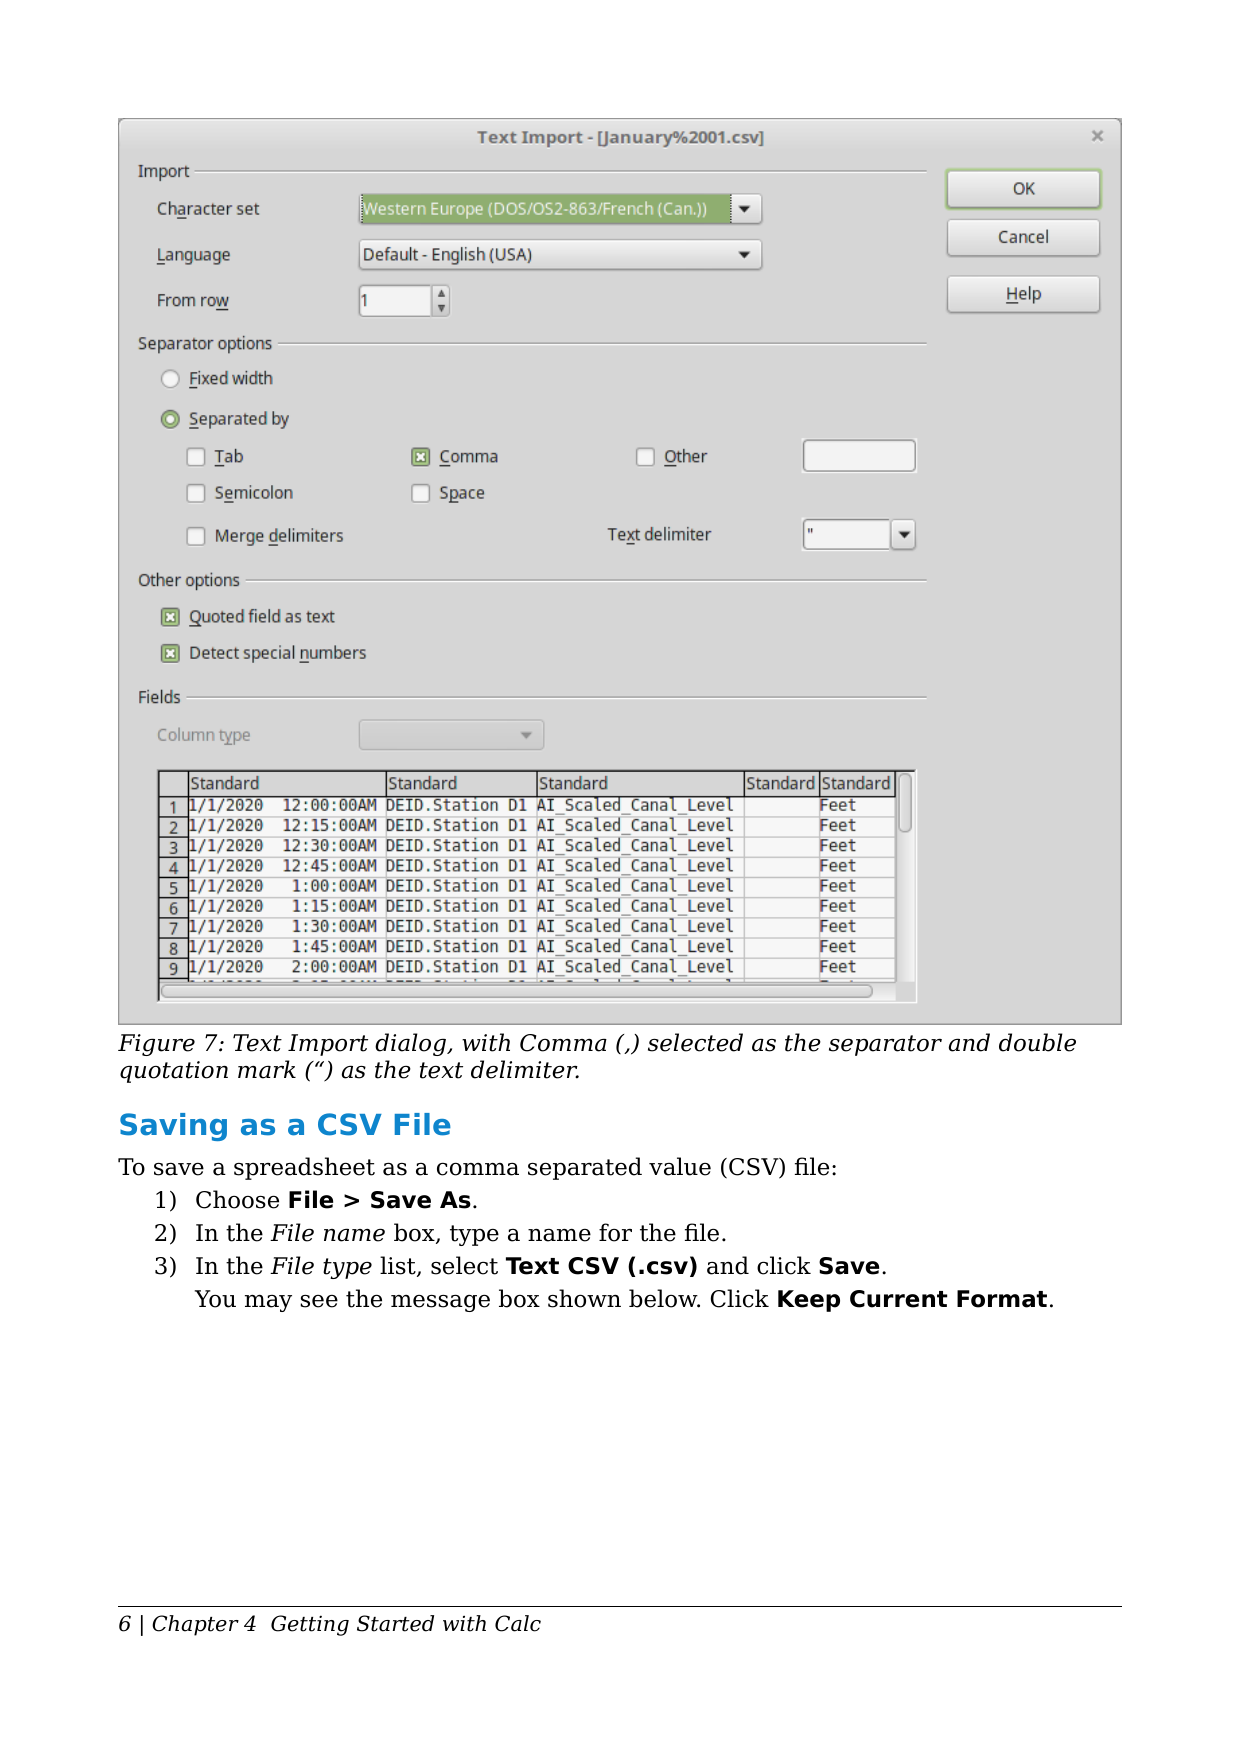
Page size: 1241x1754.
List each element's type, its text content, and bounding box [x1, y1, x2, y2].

text Figure 7: Text Import dialog, with Comma (,) selected as the separator and double quotation mark (“) as the text delimiter. [118, 1031, 1122, 1084]
picture [118, 118, 1122, 1025]
list You may see the message box shown below. Click Keep Current Format. [195, 1286, 1122, 1313]
list In the File name box, type a name for the file. [177, 1221, 1122, 1247]
list In the File type list, select Text CSV (.csv) and click Save. [177, 1253, 1122, 1280]
list To save a spreadsheet as a comma separated value (CSV) file: [118, 1154, 1122, 1181]
list Choose File > Save As. [177, 1188, 1122, 1214]
subtitle Saving as a CSV File [118, 1108, 1122, 1142]
